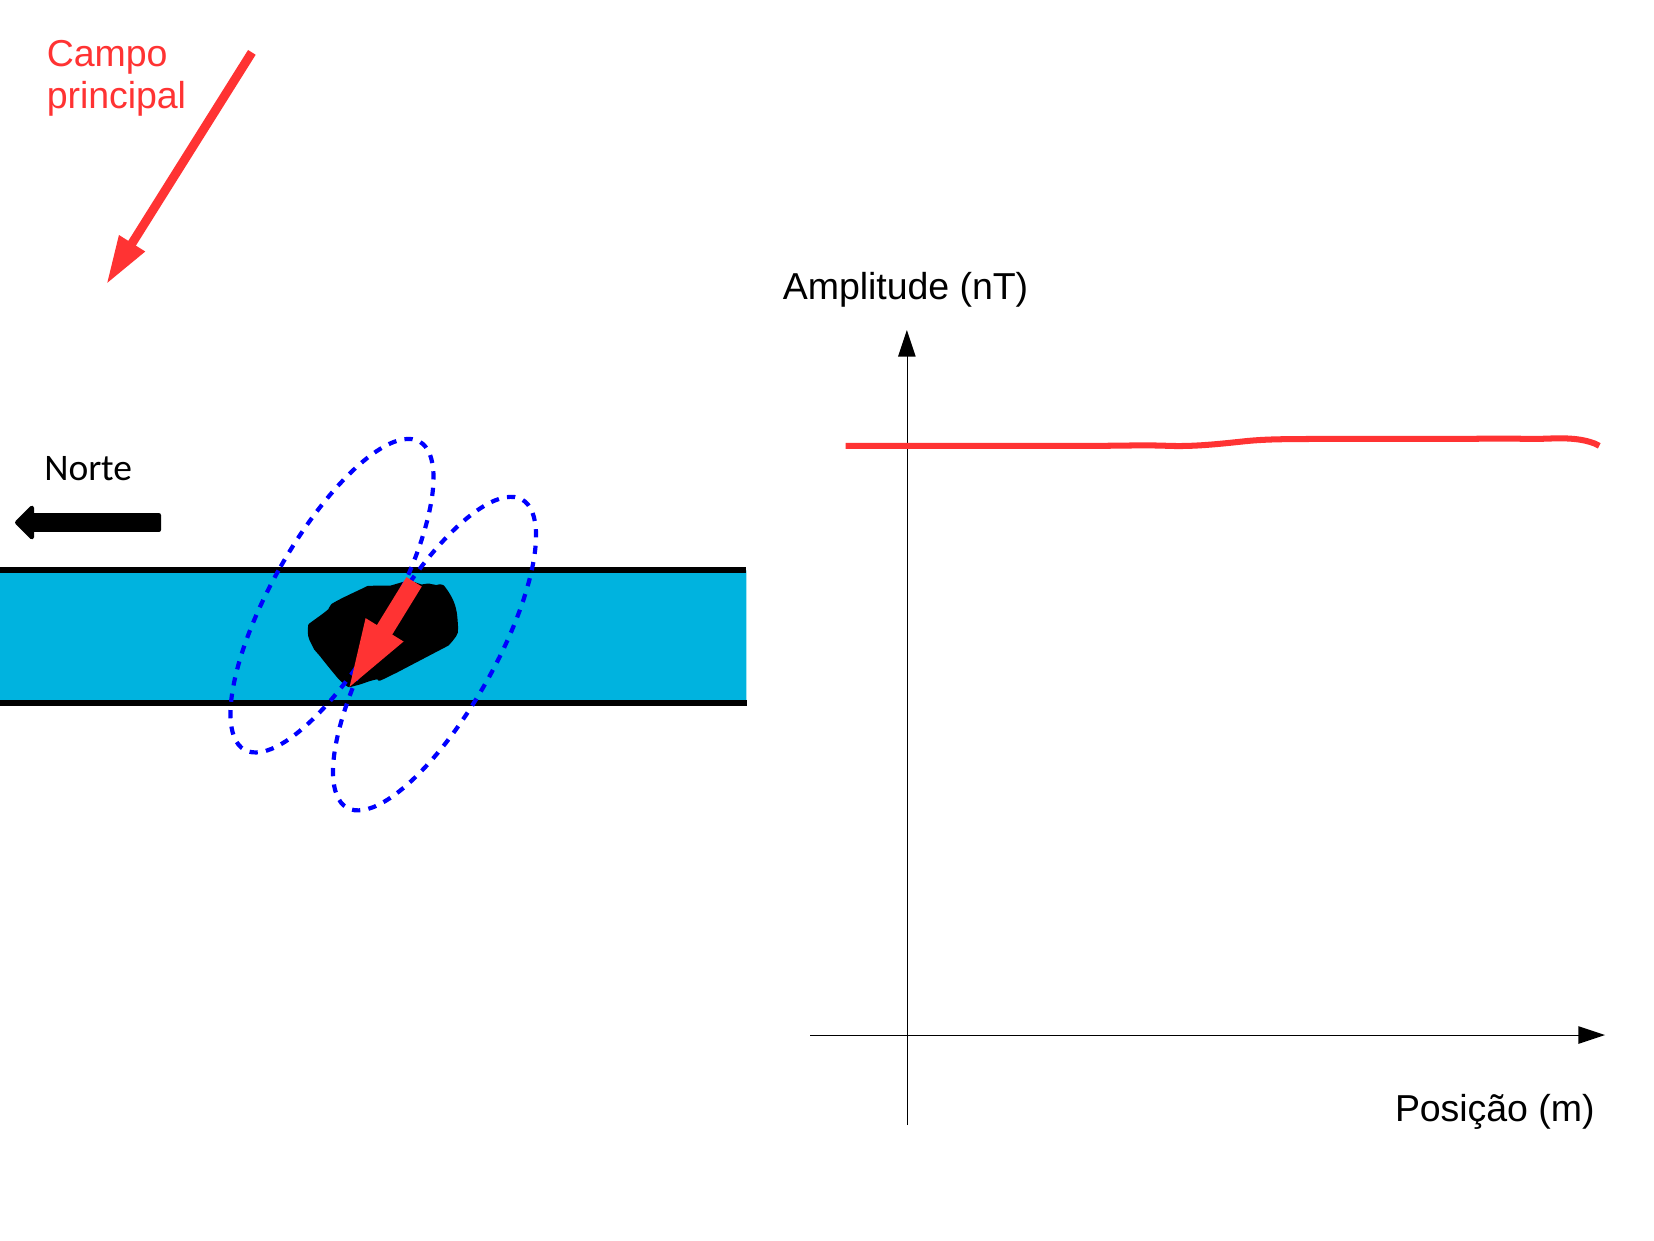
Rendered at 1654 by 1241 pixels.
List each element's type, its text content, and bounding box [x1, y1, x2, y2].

text_box Posição (m) [1380, 1080, 1610, 1137]
text_box [17, 507, 159, 538]
text_box Amplitude (nT) [768, 258, 1044, 316]
text_box Campo principal [32, 25, 257, 124]
text_box [0, 570, 747, 700]
text_box Norte [17, 435, 160, 496]
